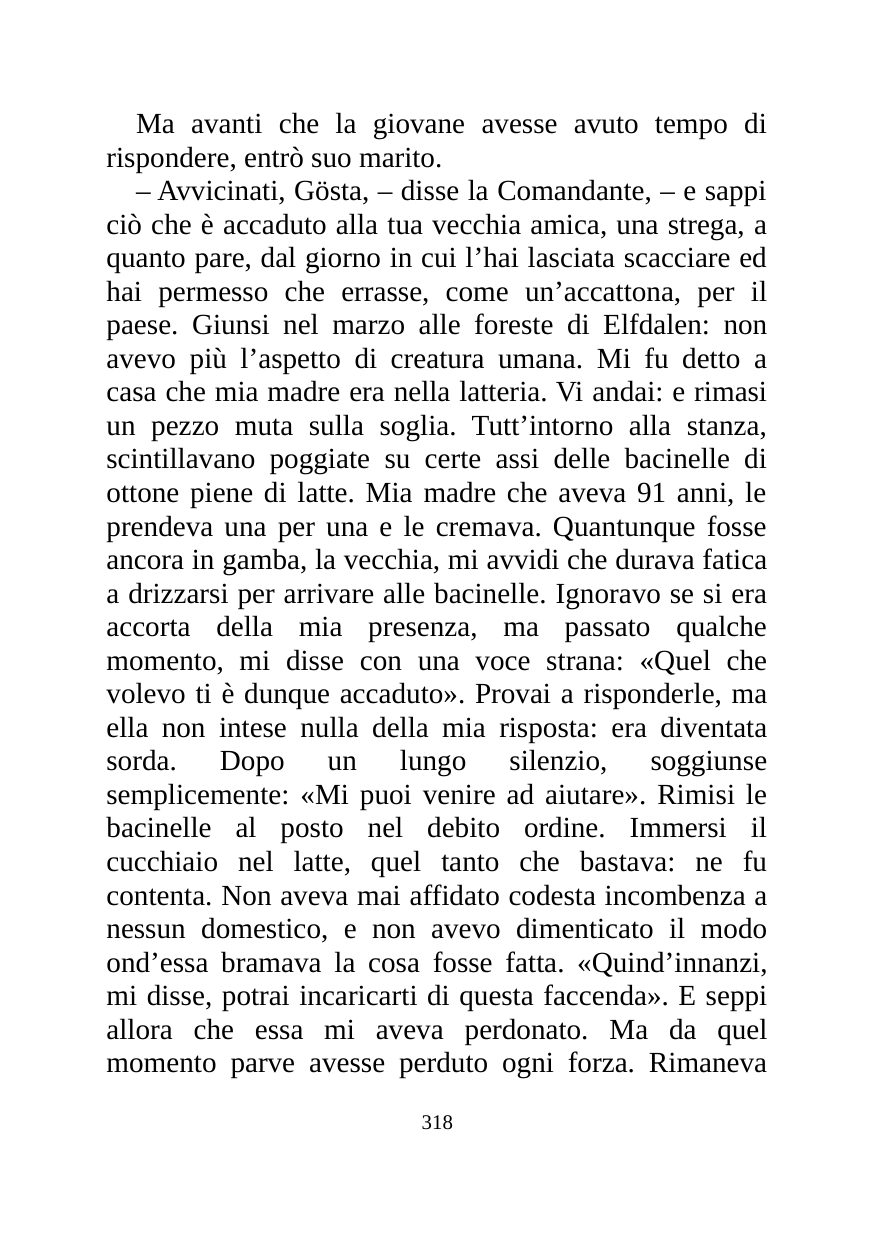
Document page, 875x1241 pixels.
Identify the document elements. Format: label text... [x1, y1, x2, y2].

text Ma avanti che la giovane avesse avuto tempo di rispondere, entrò suo marito. [106, 106, 768, 173]
text – Avvicinati, Gösta, – disse la Comandante, – e sappi ciò che è accaduto alla tua vecchia amica, una strega, a quanto pare, dal giorno in cui l’hai lasciata scacciare ed hai permesso che errasse, come un’accattona, per il paese. Giunsi nel marzo alle foreste di Elfdalen: non avevo più l’aspetto di creatura umana. Mi fu detto a casa che mia madre era nella latteria. Vi andai: e rimasi un pezzo muta sulla soglia. Tutt’intorno alla stanza, scintillavano poggiate su certe assi delle bacinelle di ottone piene di latte. Mia madre che aveva 91 anni, le prendeva una per una e le cremava. Quantunque fosse ancora in gamba, la vecchia, mi avvidi che durava fatica a drizzarsi per arrivare alle bacinelle. Ignoravo se si era accorta della mia presenza, ma passato qualche momento, mi disse con una voce strana: «Quel che volevo ti è dunque accaduto». Provai a risponderle, ma ella non intese nulla della mia risposta: era diventata sorda. Dopo un lungo silenzio, soggiunse semplicemente: «Mi puoi venire ad aiutare». Rimisi le bacinelle al posto nel debito ordine. Immersi il cucchiaio nel latte, quel tanto che bastava: ne fu contenta. Non aveva mai affidato codesta incombenza a nessun domestico, e non avevo dimenticato il modo ond’essa bramava la cosa fosse fatta. «Quind’innanzi, mi disse, potrai incaricarti di questa faccenda». E seppi allora che essa mi aveva perdonato. Ma da quel momento parve avesse perduto ogni forza. Rimaneva [106, 173, 768, 1079]
